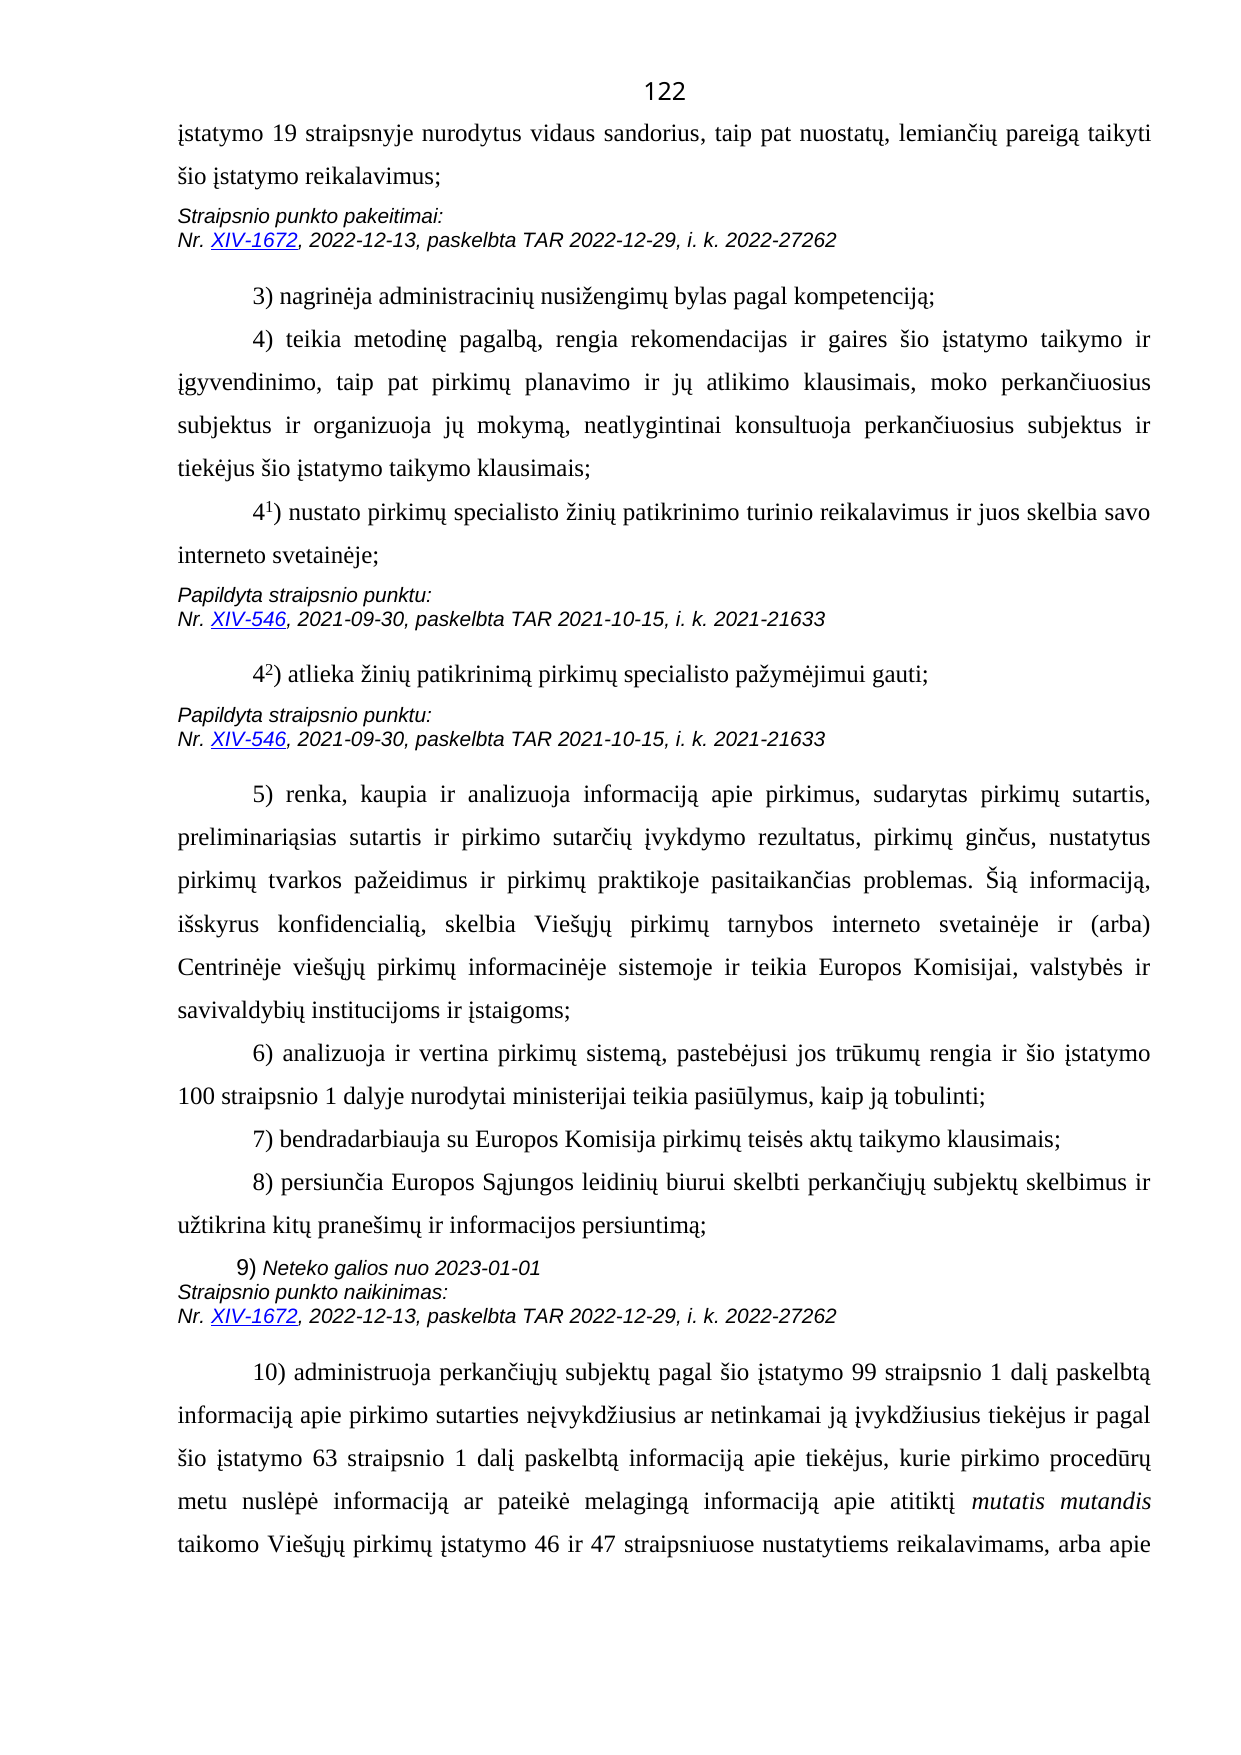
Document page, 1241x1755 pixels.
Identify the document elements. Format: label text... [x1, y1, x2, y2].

text Nr. XIV-1672, 2022-12-13, paskelbta TAR 2022-12-29, i. k. 2022-27262 [177, 228, 1152, 252]
text Nr. XIV-546, 2021-09-30, paskelbta TAR 2021-10-15, i. k. 2021-21633 [177, 727, 1152, 751]
text Straipsnio punkto pakeitimai: [177, 204, 1152, 228]
text Papildyta straipsnio punktu: [177, 583, 1152, 607]
text 4) teikia metodinę pagalbą, rengia rekomendacijas ir gaires šio įstatymo taikymo ir įgyvendinimo, taip pat pirkimų planavimo ir jų atlikimo klausimais, moko perkančiuosius subjektus ir organizuoja jų mokymą, neatlygintinai konsultuoja perkančiuosius subjektus ir tiekėjus šio įstatymo taikymo klausimais; [177, 324, 1152, 482]
text 3) nagrinėja administracinių nusižengimų bylas pagal kompetenciją; [177, 281, 1152, 310]
text 5) renka, kaupia ir analizuoja informaciją apie pirkimus, sudarytas pirkimų sutartis, preliminariąsias sutartis ir pirkimo sutarčių įvykdymo rezultatus, pirkimų ginčus, nustatytus pirkimų tvarkos pažeidimus ir pirkimų praktikoje pasitaikančias problemas. Šią informaciją, išskyrus konfidencialią, skelbia Viešųjų pirkimų tarnybos interneto svetainėje ir (arba) Centrinėje viešųjų pirkimų informacinėje sistemoje ir teikia Europos Komisijai, valstybės ir savivaldybių institucijoms ir įstaigoms; [177, 779, 1152, 1024]
text 41) nustato pirkimų specialisto žinių patikrinimo turinio reikalavimus ir juos skelbia savo interneto svetainėje; [177, 497, 1152, 568]
text 42) atlieka žinių patikrinimą pirkimų specialisto pažymėjimui gauti; [177, 659, 1152, 688]
text Papildyta straipsnio punktu: [177, 703, 1152, 727]
text Nr. XIV-1672, 2022-12-13, paskelbta TAR 2022-12-29, i. k. 2022-27262 [177, 1304, 1152, 1328]
text 10) administruoja perkančiųjų subjektų pagal šio įstatymo 99 straipsnio 1 dalį paskelbtą informaciją apie pirkimo sutarties neįvykdžiusius ar netinkamai ją įvykdžiusius tiekėjus ir pagal šio įstatymo 63 straipsnio 1 dalį paskelbtą informaciją apie tiekėjus, kurie pirkimo procedūrų metu nuslėpė informaciją ar pateikė melagingą informaciją apie atitiktį mutatis mutandis taikomo Viešųjų pirkimų įstatymo 46 ir 47 straipsniuose nustatytiems reikalavimams, arba apie [177, 1357, 1152, 1558]
text Straipsnio punkto naikinimas: [177, 1280, 1152, 1304]
text Nr. XIV-546, 2021-09-30, paskelbta TAR 2021-10-15, i. k. 2021-21633 [177, 607, 1152, 631]
text 9) Neteko galios nuo 2023-01-01 [177, 1254, 1152, 1280]
text 6) analizuoja ir vertina pirkimų sistemą, pastebėjusi jos trūkumų rengia ir šio įstatymo 100 straipsnio 1 dalyje nurodytai ministerijai teikia pasiūlymus, kaip ją tobulinti; [177, 1038, 1152, 1110]
text įstatymo 19 straipsnyje nurodytus vidaus sandorius, taip pat nuostatų, lemiančių pareigą taikyti šio įstatymo reikalavimus; [177, 118, 1152, 190]
text 8) persiunčia Europos Sąjungos leidinių biurui skelbti perkančiųjų subjektų skelbimus ir užtikrina kitų pranešimų ir informacijos persiuntimą; [177, 1167, 1152, 1239]
text 7) bendradarbiauja su Europos Komisija pirkimų teisės aktų taikymo klausimais; [177, 1124, 1152, 1153]
